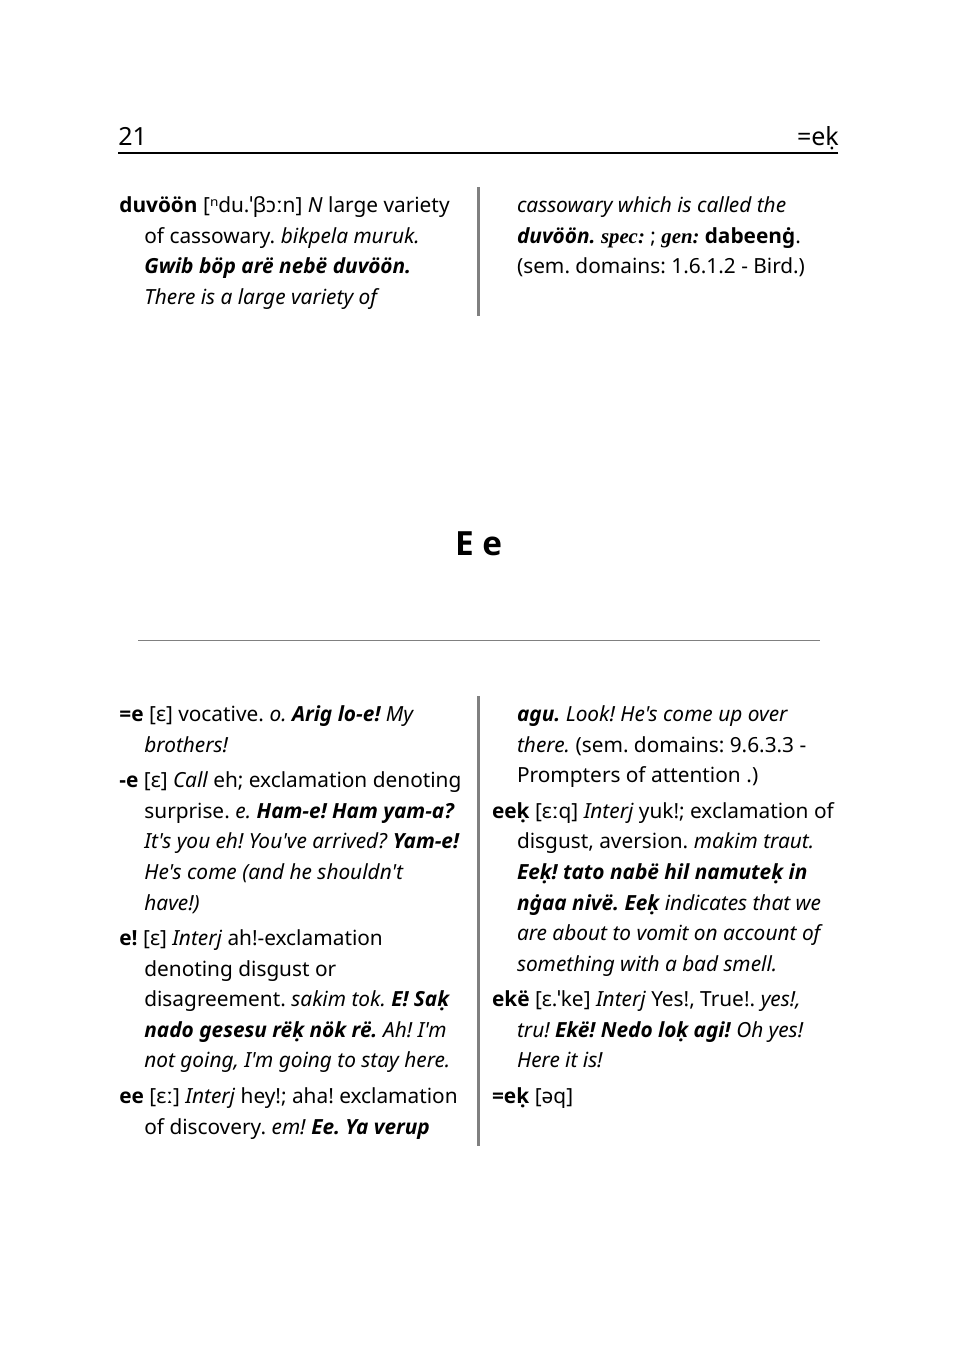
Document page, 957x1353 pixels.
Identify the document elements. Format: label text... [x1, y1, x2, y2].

text ekë [ɛ.ˈke] Interj Yes!, True!. yes!, tru! Ekë! Nedo loḳ agi! Oh yes! Here it is! [492, 981, 837, 1078]
text E e [138, 445, 819, 640]
text =e [ɛ] vocative. o. Arig lo-e! My brothers! [119, 697, 465, 762]
text =eḳ [əq] [492, 1078, 837, 1114]
text cassowary which is called the duvöön. spec: ; gen: dabeenġ. (sem. domains: 1.6.1.2 - Bird.) [492, 188, 837, 284]
text eeḳ [ɛːq] Interj yuk!; exclamation of disgust, aversion. makim traut. Eeḳ! tato nabë hil namuteḳ in nġaa nivë. Eeḳ indicates that we are about to vomit on account of something with a bad smell. [492, 793, 837, 981]
text -e [ɛ] Call eh; exclamation denoting surprise. e. Ham-e! Ham yam-a? It's you eh! You've arrived? Yam-e! He's come (and he shouldn't have!) [119, 762, 465, 920]
text agu. Look! He's come up over there. (sem. domains: 9.6.3.3 - Prompters of attention .) [492, 697, 837, 793]
text duvöön [ⁿdu.ˈβɔːn] N large variety of cassowary. bikpela muruk. Gwib böp arë nebë duvöön. There is a large variety of [119, 188, 465, 314]
text ee [ɛː] Interj hey!; aha! exclamation of discovery. em! Ee. Ya verup [119, 1078, 465, 1144]
text e! [ɛ] Interj ah!-exclamation denoting disgust or disagreement. sakim tok. E! Saḳ nado gesesu rëḳ nök rë. Ah! I'm not going, I'm going to stay here. [119, 920, 465, 1078]
